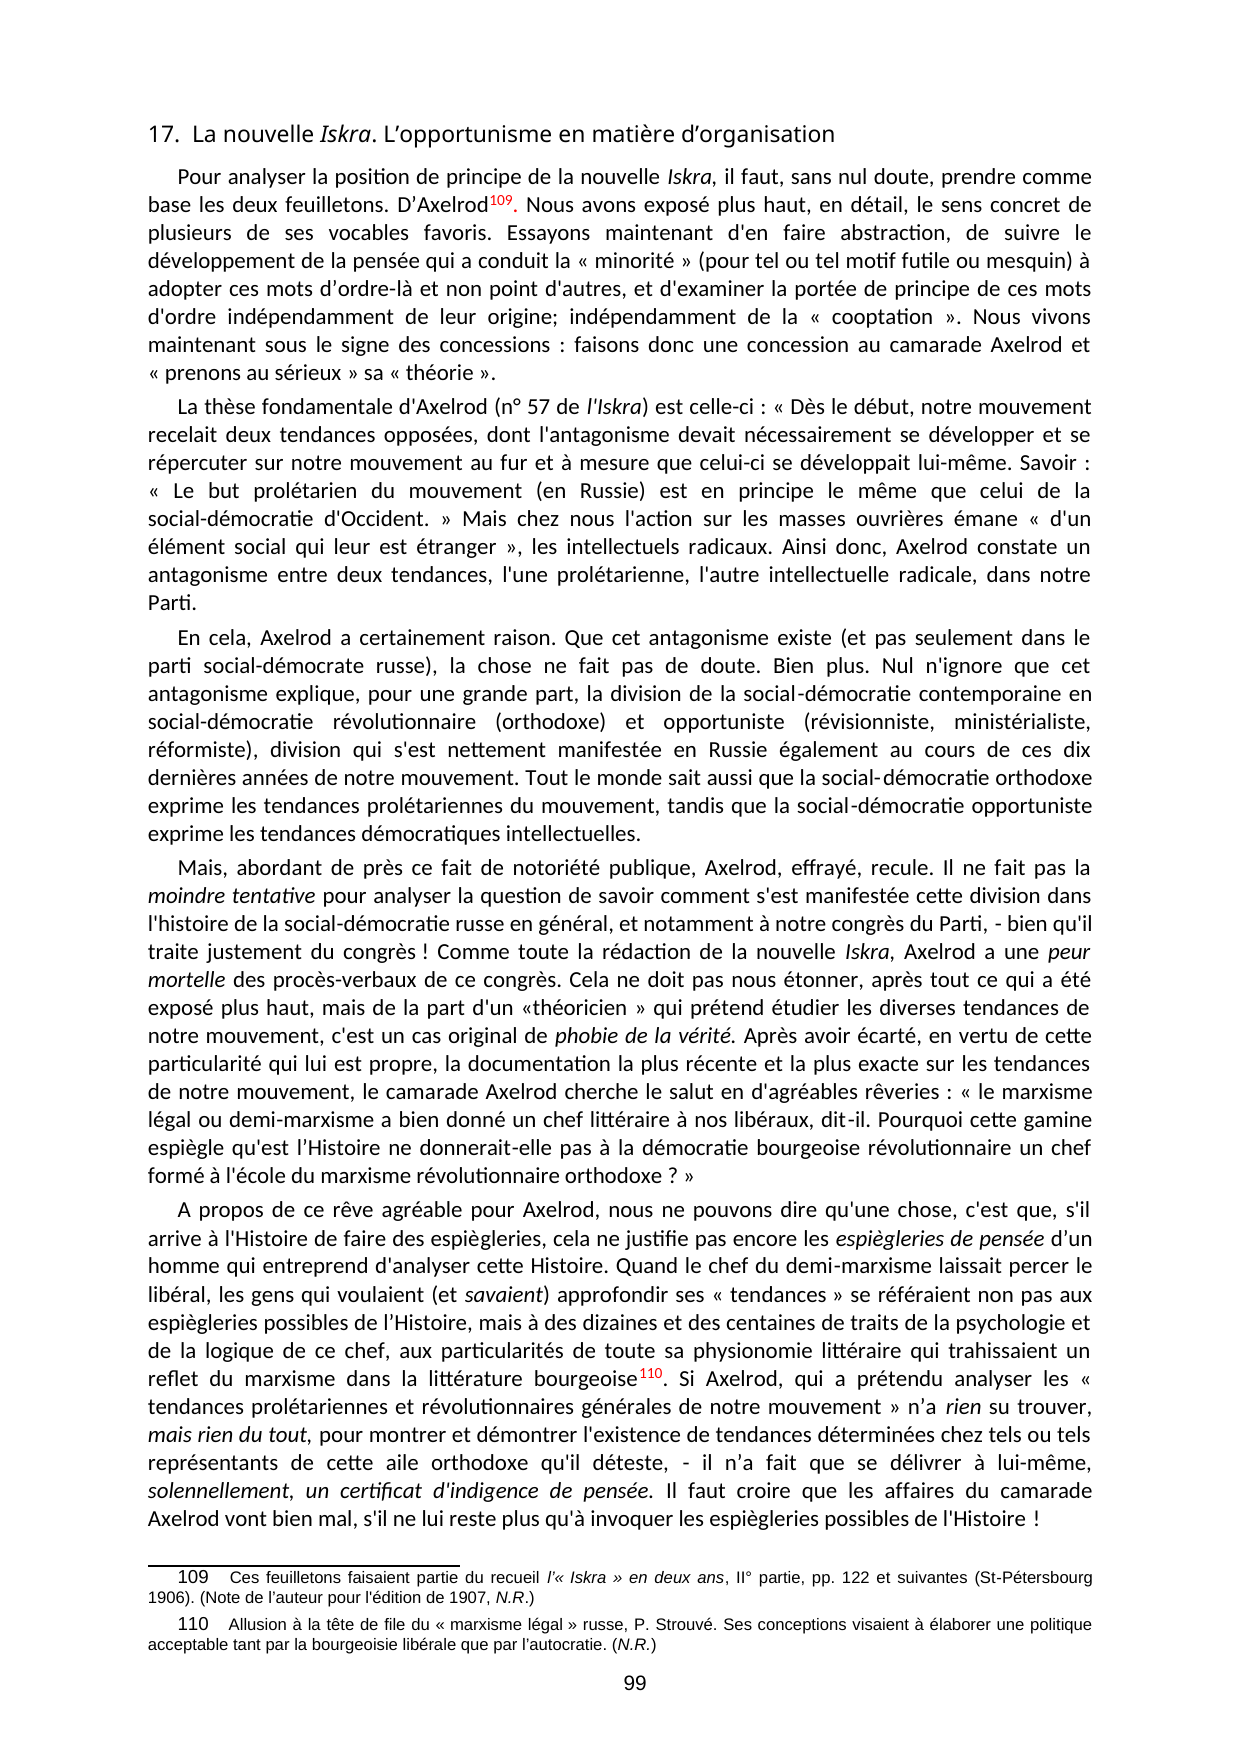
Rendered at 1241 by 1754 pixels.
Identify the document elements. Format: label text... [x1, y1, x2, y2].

text Ces feuilletons faisaient partie du recueil l’« Iskra » en deux ans, II° partie, pp. 122 et suivantes (St‑Pétersbourg 1906). (Note de l’auteur pour l'édition de 1907, N.R.) [148, 1566, 1093, 1607]
text Mais, abordant de près ce fait de notoriété publique, Axelrod, effrayé, recule. Il ne fait pas la moindre tentative pour analyser la question de savoir comment s'est manifestée cette division dans l'histoire de la social‑démocratie russe en général, et notamment à notre congrès du Parti, ‑ bien qu'il traite justement du congrès ! Comme toute la rédaction de la nouvelle Iskra, Axelrod a une peur mortelle des procès-verbaux de ce congrès. Cela ne doit pas nous étonner, après tout ce qui a été exposé plus haut, mais de la part d'un «théoricien » qui prétend étudier les diverses tendances de notre mouvement, c'est un cas original de phobie de la vérité. Après avoir écarté, en vertu de cette particularité qui lui est propre, la documentation la plus récente et la plus exacte sur les tendances de notre mouvement, le cama­rade Axelrod cherche le salut en d'agréables rêveries : « le marxisme légal ou demi‑marxisme a bien donné un chef littéraire à nos libéraux, dit‑il. Pourquoi cette gamine espiègle qu'est l’Histoire ne donnerait‑elle pas à la démocratie bourgeoise révolutionnaire un chef formé à l'école du marxisme révolutionnaire orthodoxe ? » [148, 853, 1093, 1189]
text Allusion à la tête de file du « marxisme légal » russe, P. Strouvé. Ses conceptions visaient à élaborer une politique acceptable tant par la bourgeoisie libérale que par l’autocratie. (N.R.) [148, 1613, 1093, 1653]
text En cela, Axelrod a certainement raison. Que cet antagonisme existe (et pas seulement dans le parti social‑démocrate russe), la chose ne fait pas de doute. Bien plus. Nul n'ignore que cet antagonisme explique, pour une grande part, la division de la social‑démocratie contemporaine en social‑démocratie révolutionnaire (orthodoxe) et opportuniste (révisionniste, ministérialiste, réformiste), division qui s'est nettement manifestée en Russie également au cours de ces dix dernières années de notre mouvement. Tout le monde sait aussi que la social-­démocratie orthodoxe exprime les tendances prolétariennes du mouvement, tandis que la social‑démocratie opportuniste exprime les tendances démocratiques intellectuelles. [148, 623, 1093, 847]
text A propos de ce rêve agréable pour Axelrod, nous ne pouvons dire qu'une chose, c'est que, s'il arrive à l'Histoire de faire des espiè­gleries, cela ne justifie pas encore les espiègleries de pensée d’un homme qui entreprend d'analyser cette Histoire. Quand le chef du demi‑marxisme laissait percer le libéral, les gens qui voulaient (et savaient) approfondir ses « ten­dances » se référaient non pas aux espiègleries possibles de l’Histoire, mais à des dizaines et des centaines de traits de la psychologie et de la logique de ce chef, aux particularités de toute sa physionomie littéraire qui trahissaient un reflet du marxisme dans la littérature bourgeoise. Si Axelrod, qui a prétendu analyser les « tendances proléta­riennes et révolutionnaires générales de notre mouvement » n’a rien su trouver, mais rien du tout, pour montrer et démontrer l'existence de tendances déterminées chez tels ou tels représentants de cette aile orthodoxe qu'il déteste, ‑ il n’a fait que se délivrer à lui-même, solennellement, un certificat d'indigence de pensée. Il faut croire que les af­faires du camarade Axelrod vont bien mal, s'il ne lui reste plus qu'à invoquer les espiègleries possibles de l'Histoire ! [148, 1196, 1093, 1532]
text Pour analyser la position de principe de la nouvelle Iskra, il faut, sans nul doute, prendre comme base les deux feuilletons. D’Axelrod. Nous avons exposé plus haut, en détail, le sens concret de plusieurs de ses vocables favoris. Essayons maintenant d'en faire abstraction, de suivre le développement de la pensée qui a conduit la « minorité » (pour tel ou tel motif futile ou mesquin) à adopter ces mots d’ordre-­là et non point d'autres, et d'examiner la portée de principe de ces mots d'ordre indépendamment de leur origine; indépendamment de la « cooptation ». Nous vivons maintenant sous le signe des concessions : faisons donc une concession au camarade Axelrod et « prenons au sérieux » sa « théorie ». [148, 162, 1093, 386]
subtitle 17. La nouvelle Iskra. L’opportunisme en matière d’organisation [148, 118, 1093, 149]
text La thèse fondamentale d'Axelrod (n° 57 de l'Iskra) est celle-ci : « Dès le début, notre mouvement recelait deux tendances opposées, dont l'antagonisme devait nécessairement se développer et se répercuter sur notre mouvement au fur et à mesure que celui-ci se développait lui-même. Savoir : « Le but prolétarien du mouvement (en Russie) est en principe le même que celui de la social‑démocratie d'Occident. » Mais chez nous l'action sur les masses ouvrières émane « d'un élément social qui leur est étranger », les intellectuels radicaux. Ainsi donc, Axelrod constate un antagonisme entre deux tendances, l'une prolétarienne, l'autre intellectuelle radicale, dans notre Parti. [148, 392, 1093, 616]
